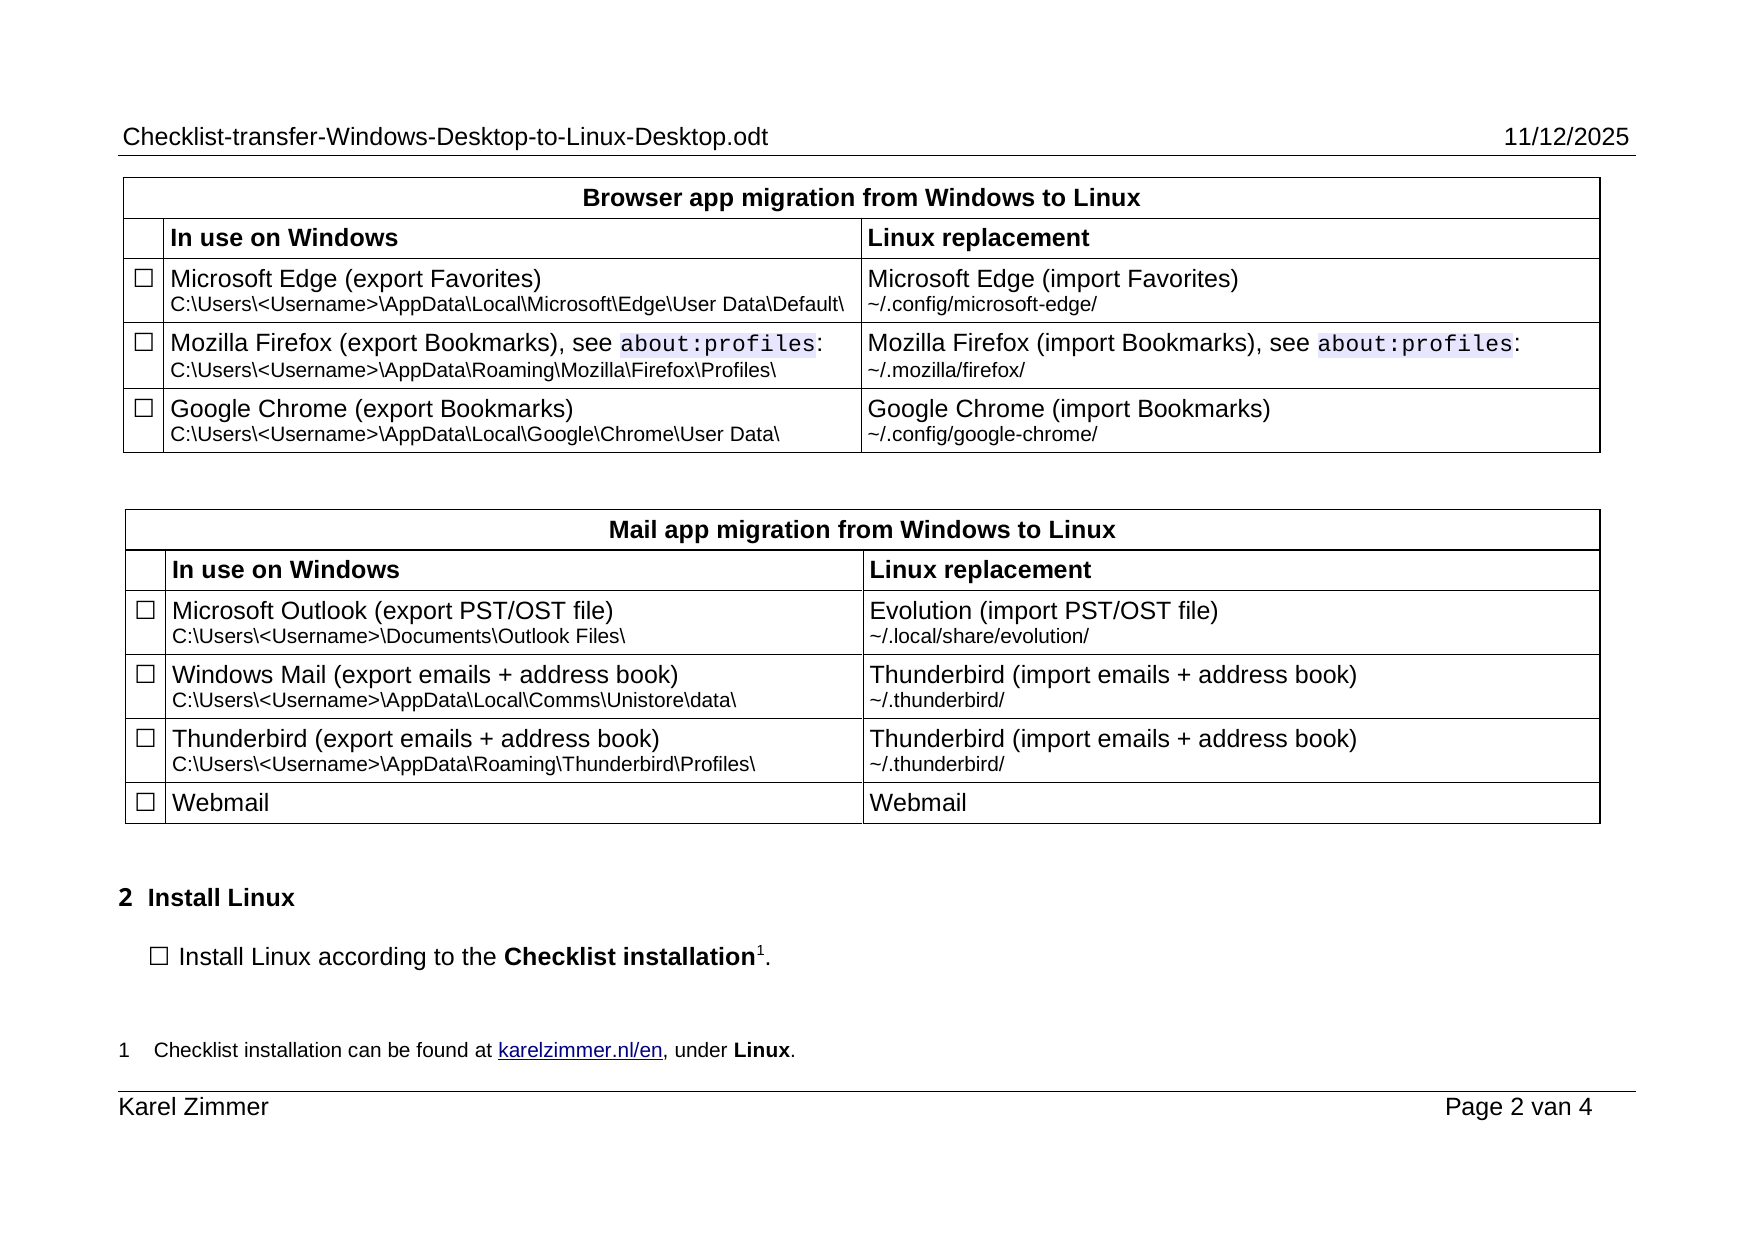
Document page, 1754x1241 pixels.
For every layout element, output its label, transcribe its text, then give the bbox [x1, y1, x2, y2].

table_cell [126, 551, 165, 590]
table_cell Microsoft Edge (export Favorites) C:\Users\<Username>\AppData\Local\Microsoft\Edge\User Data\Default\ [164, 259, 861, 322]
table_header Browser app migration from Windows to Linux [124, 178, 1599, 218]
table_cell Microsoft Edge (import Favorites) ~/.config/microsoft-edge/ [862, 259, 1599, 322]
table_cell Webmail [166, 783, 862, 823]
table_cell Mozilla Firefox (export Bookmarks), see about:profiles: C:\Users\<Username>\AppData\Roaming\Mozilla\Firefox\Profiles\ [164, 323, 861, 388]
table_cell ☐ [126, 655, 165, 718]
table_cell ☐ [124, 259, 163, 322]
table_cell In use on Windows [164, 219, 861, 258]
table_cell Linux replacement [862, 219, 1599, 258]
table_cell In use on Windows [166, 551, 862, 590]
table_cell Thunderbird (import emails + address book) ~/.thunderbird/ [864, 655, 1599, 718]
table_cell Thunderbird (import emails + address book) ~/.thunderbird/ [864, 719, 1599, 782]
table_cell Webmail [864, 783, 1599, 823]
table_header Mail app migration from Windows to Linux [126, 510, 1599, 549]
table_cell Google Chrome (export Bookmarks) C:\Users\<Username>\AppData\Local\Google\Chrome\User Data\ [164, 389, 861, 452]
list Install Linux [118, 880, 1636, 914]
table_cell ☐ [126, 719, 165, 782]
table_cell Mozilla Firefox (import Bookmarks), see about:profiles: ~/.mozilla/firefox/ [862, 323, 1599, 388]
table_cell ☐ [126, 591, 165, 654]
table_cell ☐ [124, 389, 163, 452]
table_cell Google Chrome (import Bookmarks) ~/.config/google-chrome/ [862, 389, 1599, 452]
table_cell Thunderbird (export emails + address book) C:\Users\<Username>\AppData\Roaming\Thunderbird\Profiles\ [166, 719, 862, 782]
table_cell Linux replacement [864, 551, 1599, 590]
table_header Install Linux according to the Checklist installation. [177, 942, 1617, 972]
table_cell [124, 219, 163, 258]
table_header ☐ [141, 942, 177, 972]
table_cell Microsoft Outlook (export PST/OST file) C:\Users\<Username>\Documents\Outlook Files\ [166, 591, 862, 654]
table_cell Windows Mail (export emails + address book) C:\Users\<Username>\AppData\Local\Comms\Unistore\data\ [166, 655, 862, 718]
table_cell ☐ [126, 783, 165, 823]
table_cell Evolution (import PST/OST file) ~/.local/share/evolution/ [864, 591, 1599, 654]
table_cell ☐ [124, 323, 163, 388]
